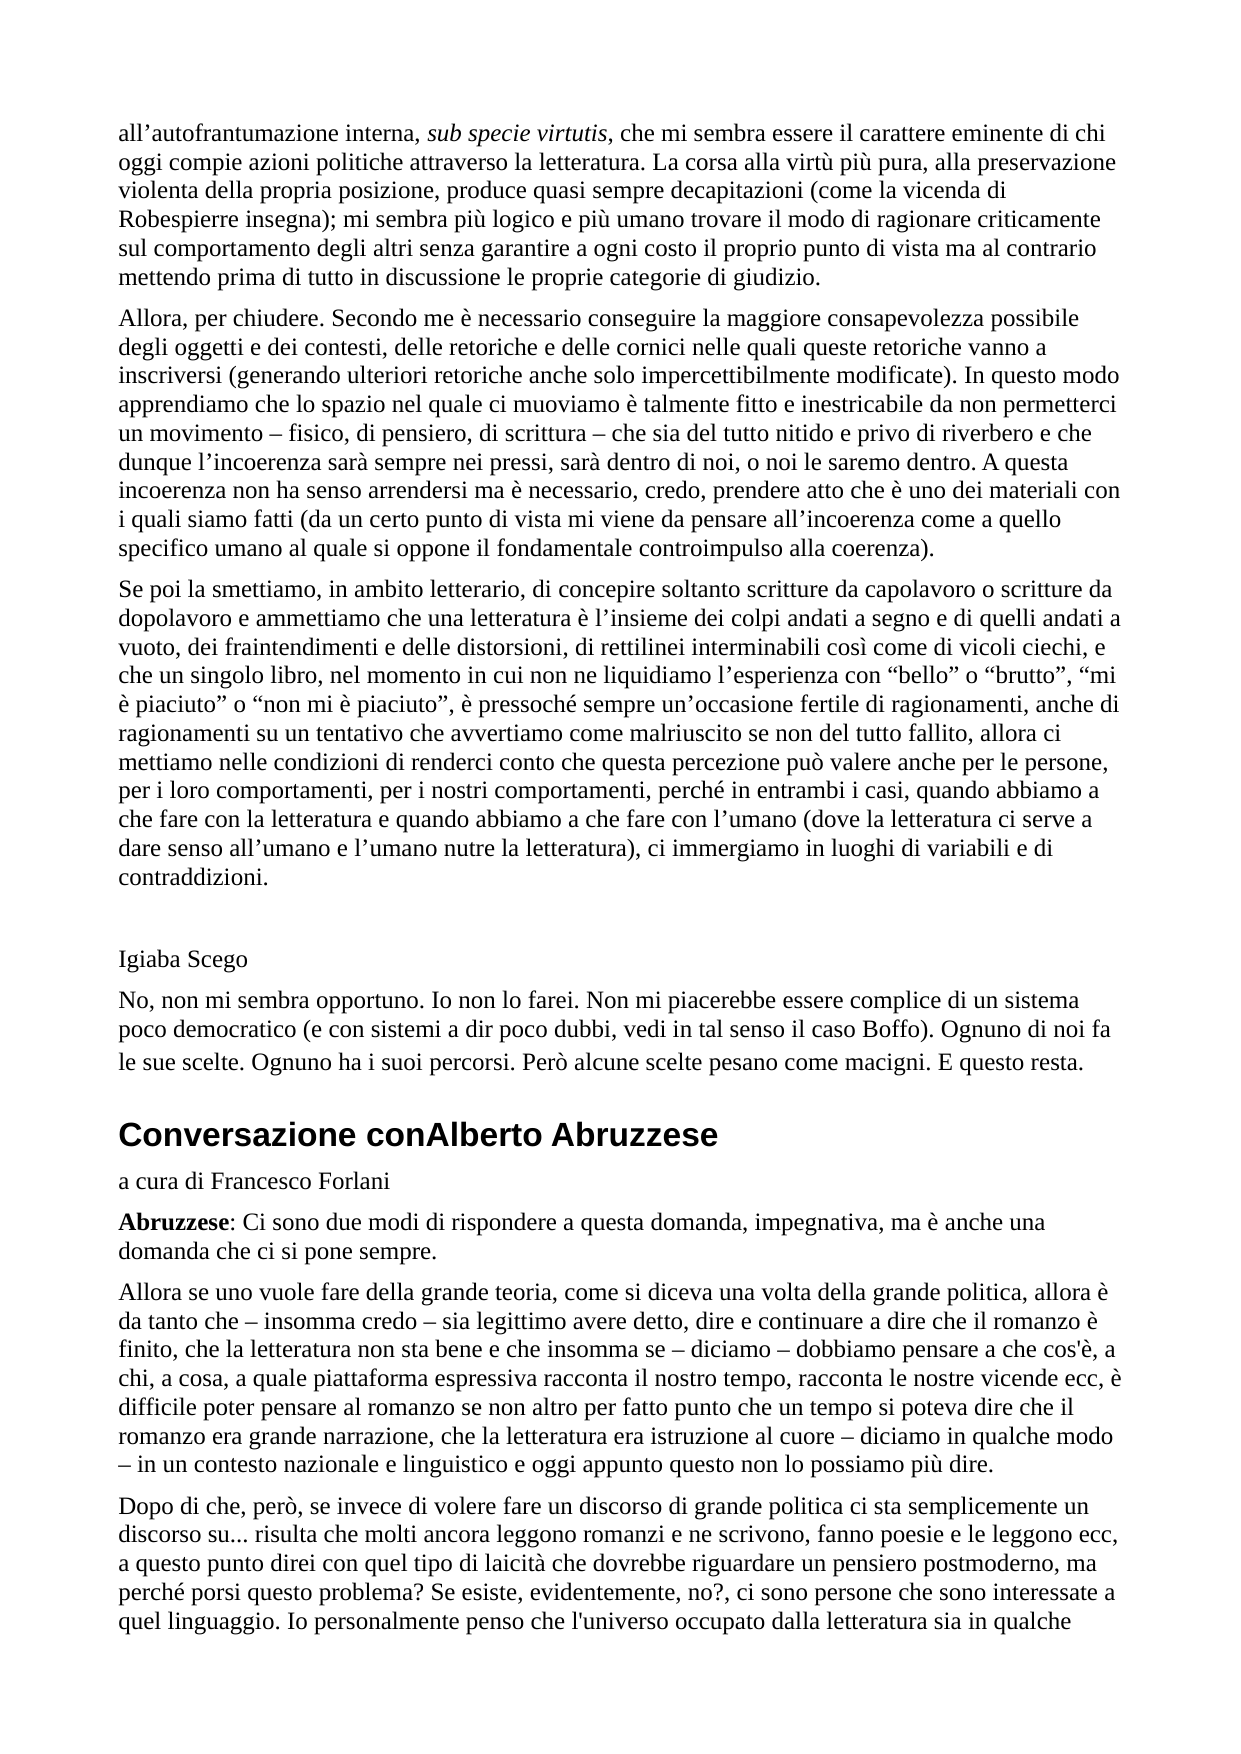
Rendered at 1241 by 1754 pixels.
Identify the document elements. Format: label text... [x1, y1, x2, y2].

text No, non mi sembra opportuno. Io non lo farei. Non mi piacerebbe essere complice di un sistema poco democratico (e con sistemi a dir poco dubbi, vedi in tal senso il caso Boffo). Ognuno di noi fa le sue scelte. Ognuno ha i suoi percorsi. Però alcune scelte pesano come macigni. E questo resta. [118, 986, 1122, 1077]
subtitle Conversazione conAlberto Abruzzese [118, 1115, 1122, 1153]
text Igiaba Scego [118, 944, 1122, 973]
text Abruzzese: Ci sono due modi di rispondere a questa domanda, impegnativa, ma è anche una domanda che ci si pone sempre. [118, 1207, 1122, 1264]
text Allora, per chiudere. Secondo me è necessario conseguire la maggiore consapevolezza possibile degli oggetti e dei contesti, delle retoriche e delle cornici nelle quali queste retoriche vanno a inscriversi (generando ulteriori retoriche anche solo impercettibilmente modificate). In questo modo apprendiamo che lo spazio nel quale ci muoviamo è talmente fitto e inestricabile da non permetterci un movimento – fisico, di pensiero, di scrittura – che sia del tutto nitido e privo di riverbero e che dunque l’incoerenza sarà sempre nei pressi, sarà dentro di noi, o noi le saremo dentro. A questa incoerenza non ha senso arrendersi ma è necessario, credo, prendere atto che è uno dei materiali con i quali siamo fatti (da un certo punto di vista mi viene da pensare all’incoerenza come a quello specifico umano al quale si oppone il fondamentale controimpulso alla coerenza). [118, 303, 1122, 562]
text Allora se uno vuole fare della grande teoria, come si diceva una volta della grande politica, allora è da tanto che – insomma credo – sia legittimo avere detto, dire e continuare a dire che il romanzo è finito, che la letteratura non sta bene e che insomma se – diciamo – dobbiamo pensare a che cos'è, a chi, a cosa, a quale piattaforma espressiva racconta il nostro tempo, racconta le nostre vicende ecc, è difficile poter pensare al romanzo se non altro per fatto punto che un tempo si poteva dire che il romanzo era grande narrazione, che la letteratura era istruzione al cuore – diciamo in qualche modo – in un contesto nazionale e linguistico e oggi appunto questo non lo possiamo più dire. [118, 1277, 1122, 1478]
text Se poi la smettiamo, in ambito letterario, di concepire soltanto scritture da capolavoro o scritture da dopolavoro e ammettiamo che una letteratura è l’insieme dei colpi andati a segno e di quelli andati a vuoto, dei fraintendimenti e delle distorsioni, di rettilinei interminabili così come di vicoli ciechi, e che un singolo libro, nel momento in cui non ne liquidiamo l’esperienza con “bello” o “brutto”, “mi è piaciuto” o “non mi è piaciuto”, è pressoché sempre un’occasione fertile di ragionamenti, anche di ragionamenti su un tentativo che avvertiamo come malriuscito se non del tutto fallito, allora ci mettiamo nelle condizioni di renderci conto che questa percezione può valere anche per le persone, per i loro comportamenti, per i nostri comportamenti, perché in entrambi i casi, quando abbiamo a che fare con la letteratura e quando abbiamo a che fare con l’umano (dove la letteratura ci serve a dare senso all’umano e l’umano nutre la letteratura), ci immergiamo in luoghi di variabili e di contraddizioni. [118, 574, 1122, 891]
text all’autofrantumazione interna, sub specie virtutis, che mi sembra essere il carattere eminente di chi oggi compie azioni politiche attraverso la letteratura. La corsa alla virtù più pura, alla preservazione violenta della propria posizione, produce quasi sempre decapitazioni (come la vicenda di Robespierre insegna); mi sembra più logico e più umano trovare il modo di ragionare criticamente sul comportamento degli altri senza garantire a ogni costo il proprio punto di vista ma al contrario mettendo prima di tutto in discussione le proprie categorie di giudizio. [118, 118, 1122, 291]
text a cura di Francesco Forlani [118, 1166, 1122, 1194]
text Dopo di che, però, se invece di volere fare un discorso di grande politica ci sta semplicemente un discorso su... risulta che molti ancora leggono romanzi e ne scrivono, fanno poesie e le leggono ecc, a questo punto direi con quel tipo di laicità che dovrebbe riguardare un pensiero postmoderno, ma perché porsi questo problema? Se esiste, evidentemente, no?, ci sono persone che sono interessate a quel linguaggio. Io personalmente penso che l'universo occupato dalla letteratura sia in qualche [118, 1491, 1122, 1634]
